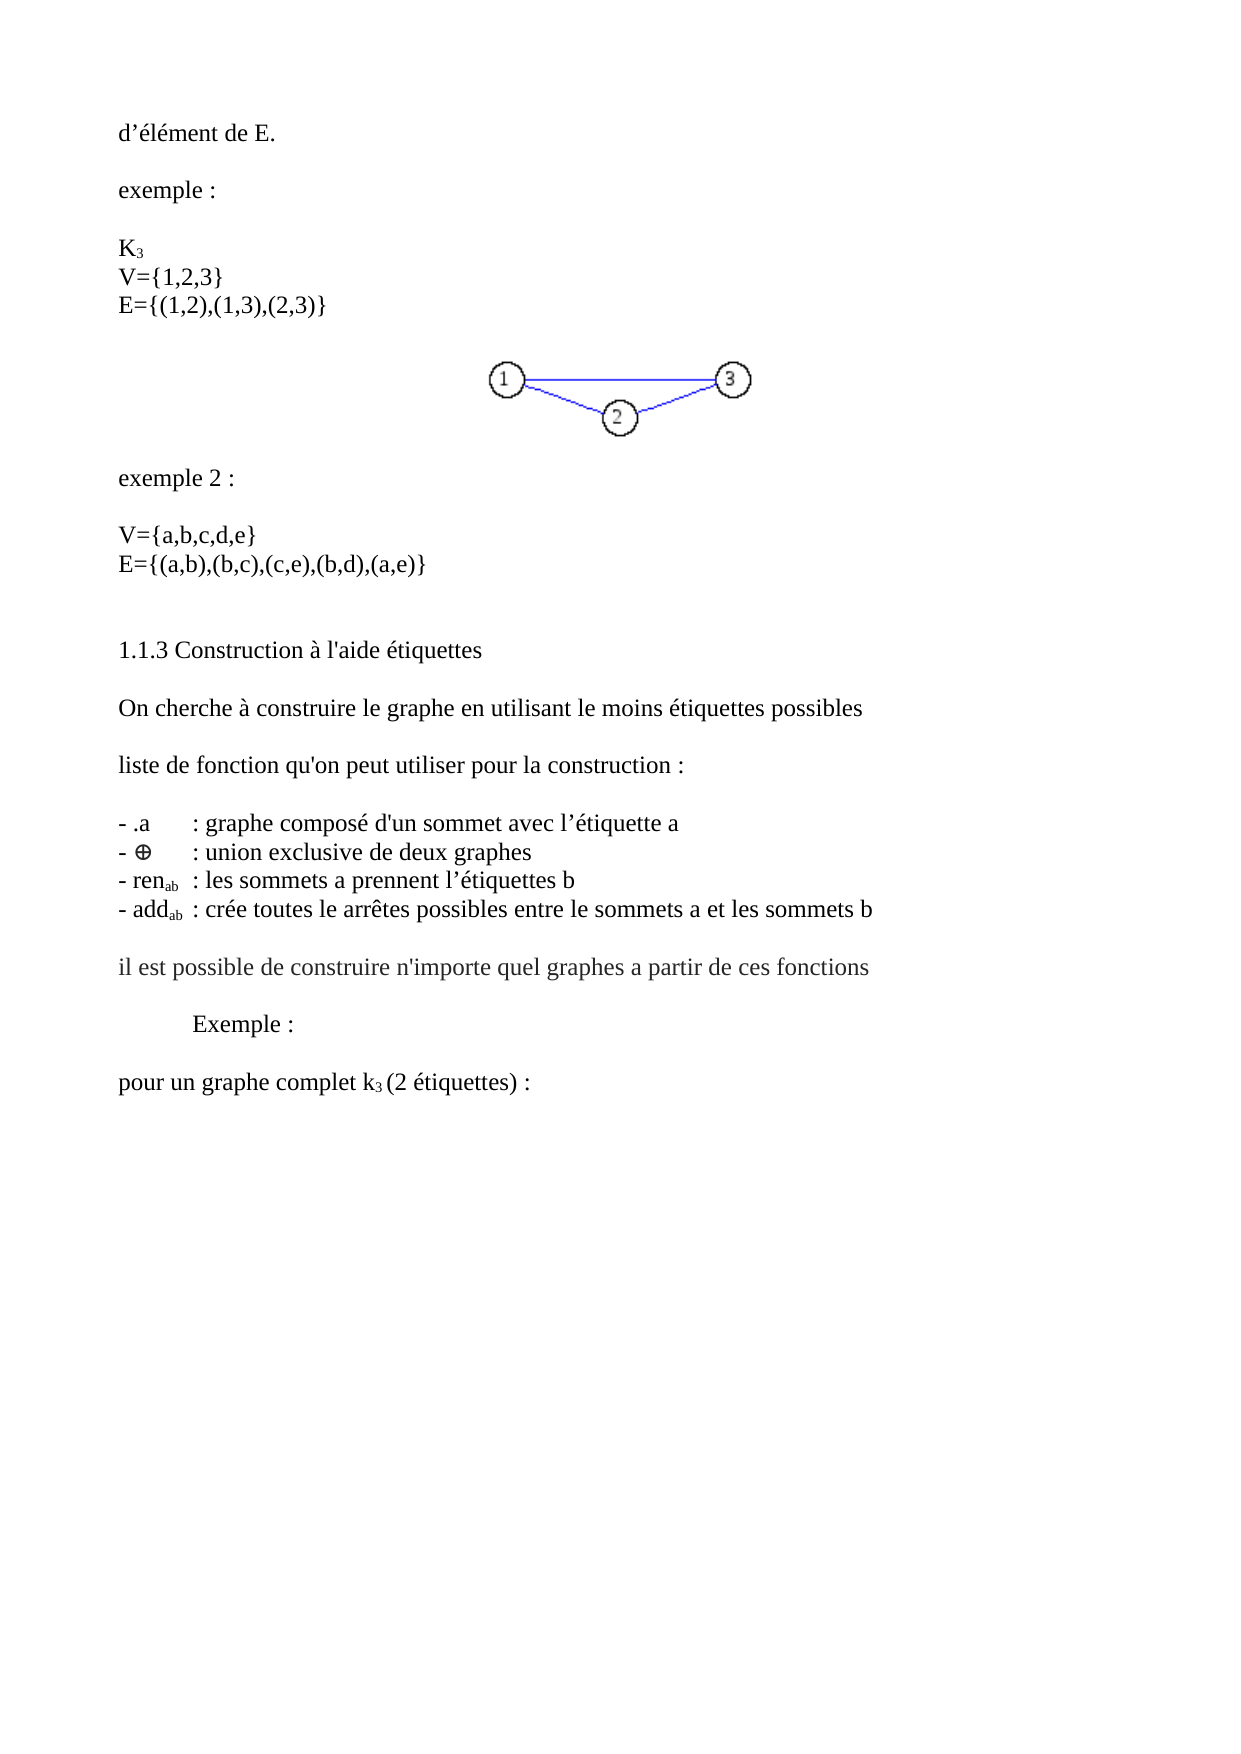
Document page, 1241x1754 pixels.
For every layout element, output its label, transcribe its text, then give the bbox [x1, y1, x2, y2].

text E={(a,b),(b,c),(c,e),(b,d),(a,e)} [118, 549, 1122, 578]
text - ⊕ : union exclusive de deux graphes [118, 837, 1122, 866]
text exemple 2 : [118, 463, 1122, 492]
text E={(1,2),(1,3),(2,3)} [118, 291, 1122, 319]
text pour un graphe complet k3 (2 étiquettes) : [118, 1067, 1122, 1096]
text 1.1.3 Construction à l'aide étiquettes [118, 636, 1122, 664]
text K3 [118, 233, 1122, 262]
text - renab : les sommets a prennent l’étiquettes b [118, 866, 1122, 894]
text exemple : [118, 176, 1122, 204]
text Exemple : [118, 1009, 1122, 1038]
text - .a : graphe composé d'un sommet avec l’étiquette a [118, 808, 1122, 837]
text On cherche à construire le graphe en utilisant le moins étiquettes possibles [118, 693, 1122, 722]
text - addab : crée toutes le arrêtes possibles entre le sommets a et les sommets b [118, 894, 1122, 923]
text il est possible de construire n'importe quel graphes a partir de ces fonctions [118, 952, 1122, 981]
text liste de fonction qu'on peut utiliser pour la construction : [118, 751, 1122, 779]
picture [480, 354, 760, 443]
text V={a,b,c,d,e} [118, 521, 1122, 549]
text d’élément de E. [118, 118, 1122, 147]
text V={1,2,3} [118, 262, 1122, 291]
